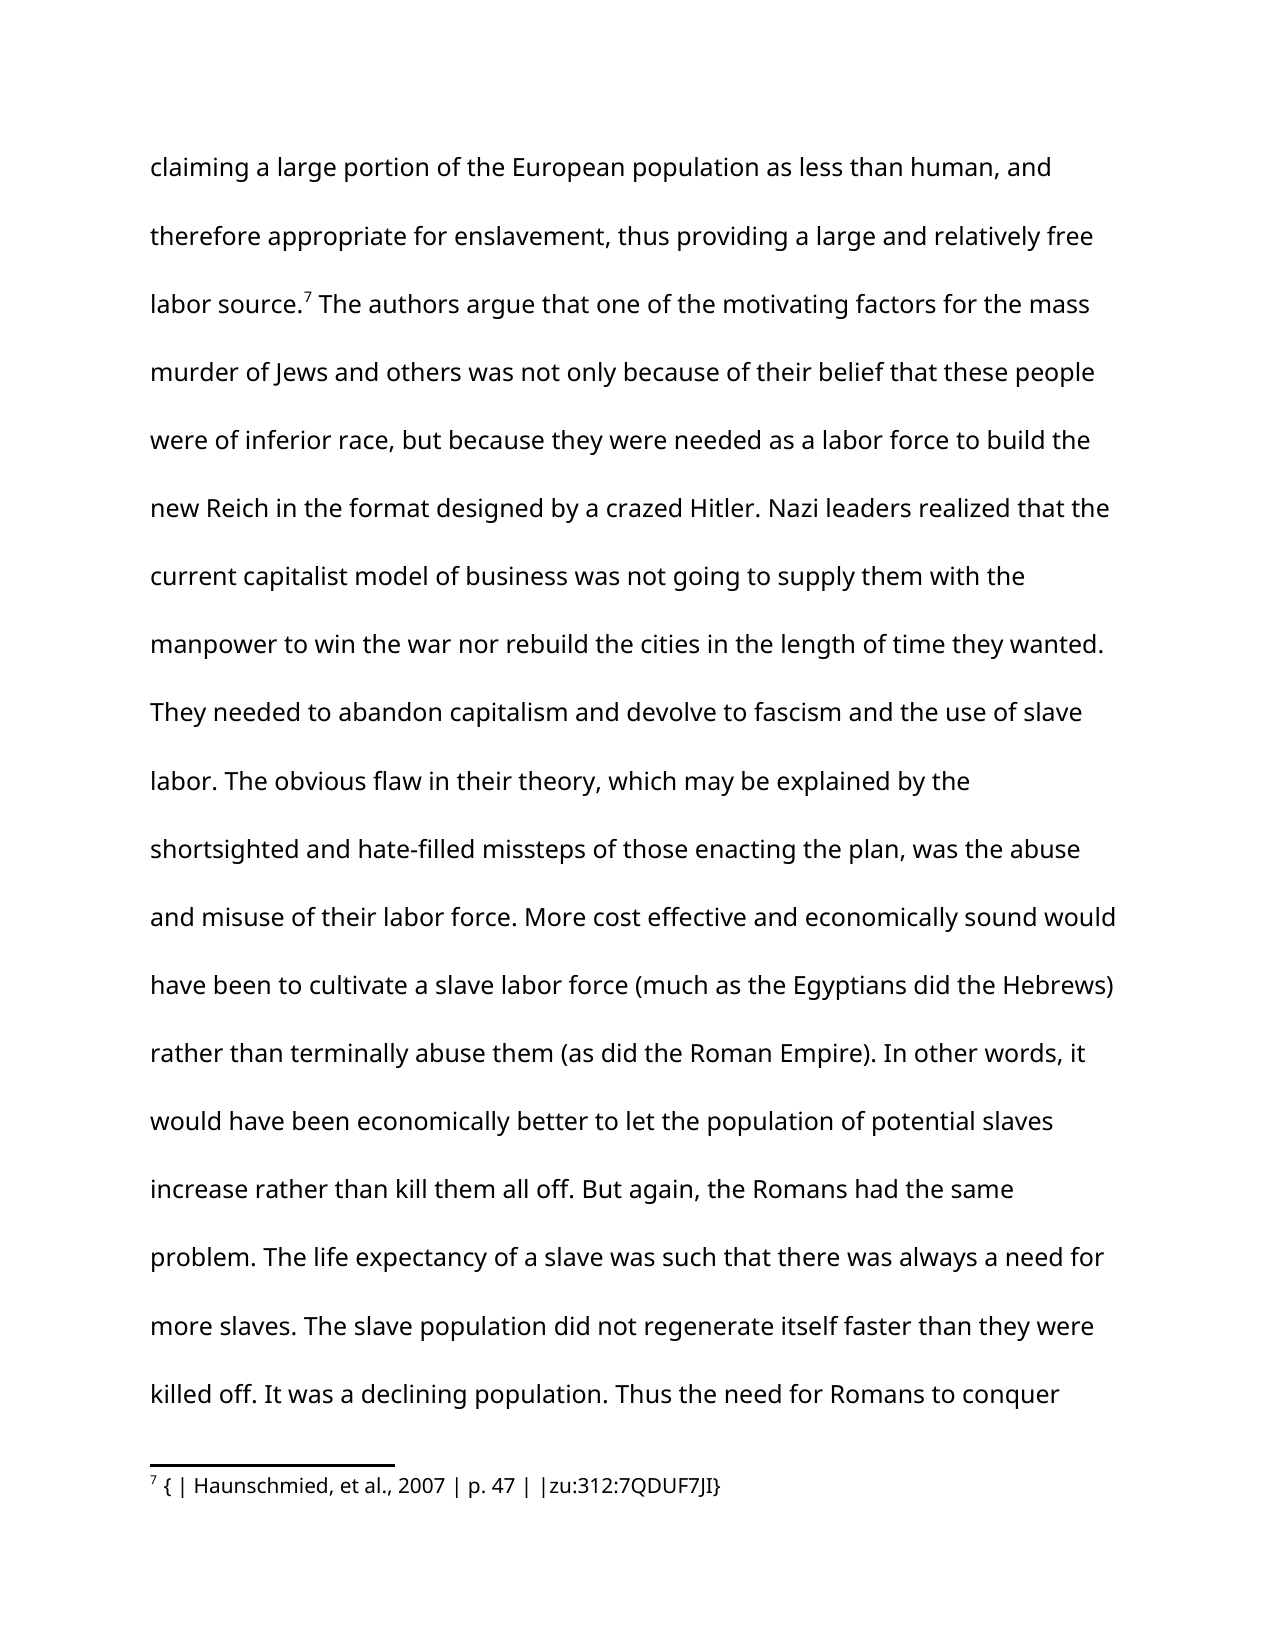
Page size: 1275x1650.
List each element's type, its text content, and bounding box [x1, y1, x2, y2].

text { | Haunschmied, et al., 2007 | p. 47 | |zu:312:7QDUF7JI} [150, 1472, 1125, 1500]
text claiming a large portion of the European population as less than human, and therefore appropriate for enslavement, thus providing a large and relatively free labor source. The authors argue that one of the motivating factors for the mass murder of Jews and others was not only because of their belief that these people were of inferior race, but because they were needed as a labor force to build the new Reich in the format designed by a crazed Hitler. Nazi leaders realized that the current capitalist model of business was not going to supply them with the manpower to win the war nor rebuild the cities in the length of time they wanted. They needed to abandon capitalism and devolve to fascism and the use of slave labor. The obvious flaw in their theory, which may be explained by the shortsighted and hate-filled missteps of those enacting the plan, was the abuse and misuse of their labor force. More cost effective and economically sound would have been to cultivate a slave labor force (much as the Egyptians did the Hebrews) rather than terminally abuse them (as did the Roman Empire). In other words, it would have been economically better to let the population of potential slaves increase rather than kill them all off. But again, the Romans had the same problem. The life expectancy of a slave was such that there was always a need for more slaves. The slave population did not regenerate itself faster than they were killed off. It was a declining population. Thus the need for Romans to conquer [150, 150, 1125, 1410]
